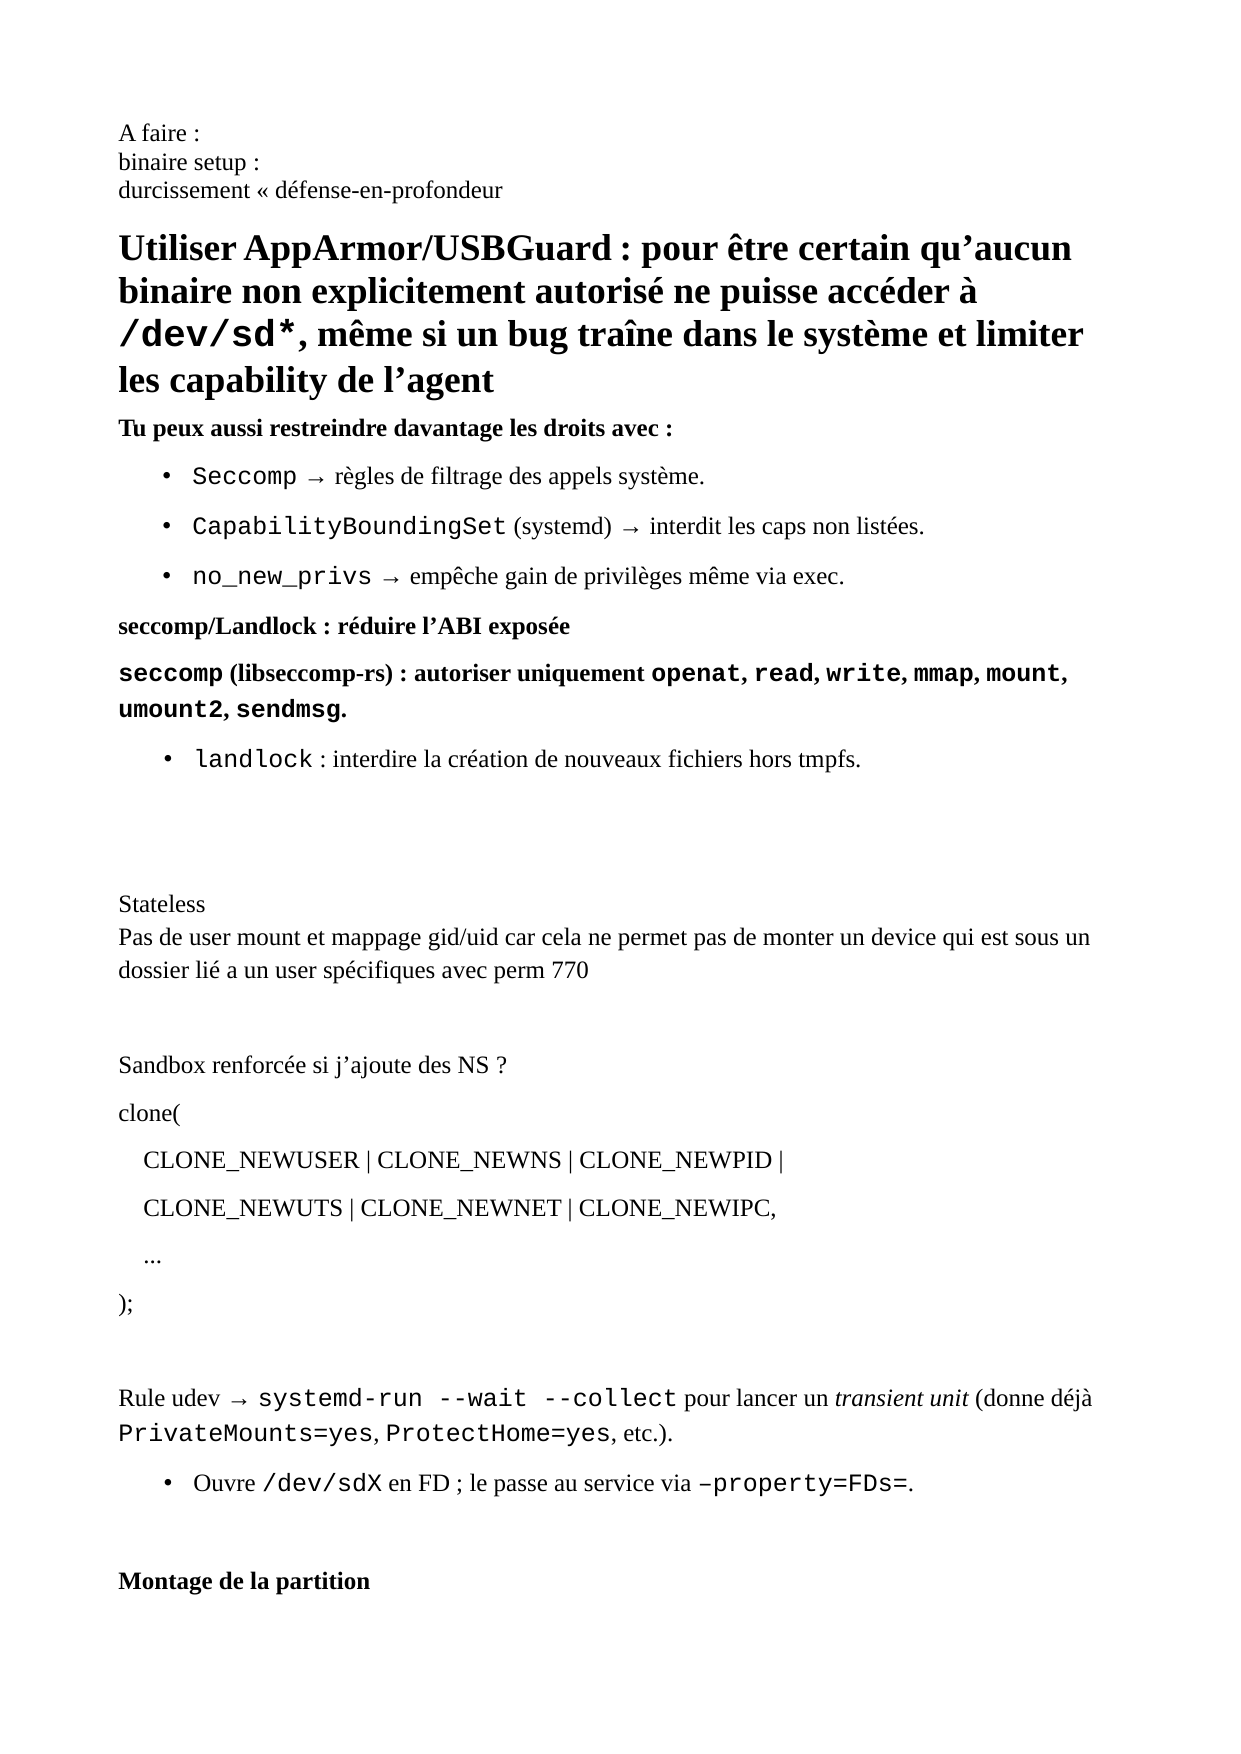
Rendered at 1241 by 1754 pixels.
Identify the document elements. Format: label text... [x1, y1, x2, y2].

list no_new_privs → empêche gain de privilèges même via exec. [162, 561, 1122, 592]
text ); [118, 1288, 1122, 1317]
text seccomp/Landlock : réduire l’ABI exposée [118, 611, 1122, 640]
text CLONE_NEWUSER | CLONE_NEWNS | CLONE_NEWPID | [118, 1145, 1122, 1174]
subtitle Utiliser AppArmor/USBGuard : pour être certain qu’aucun binaire non explicitement autorisé ne puisse accéder à /dev/sd*, même si un bug traîne dans le système et limiter les capability de l’agent [118, 225, 1122, 401]
text CLONE_NEWUTS | CLONE_NEWNET | CLONE_NEWIPC, [118, 1193, 1122, 1222]
list landlock : interdire la création de nouveaux fichiers hors tmpfs. [164, 744, 1122, 774]
list CapabilityBoundingSet (systemd) → interdit les caps non listées. [162, 511, 1122, 542]
text Rule udev → systemd-run --wait --collect pour lancer un transient unit (donne déjà PrivateMounts=yes, ProtectHome=yes, etc.). [118, 1383, 1122, 1449]
text binaire setup : [118, 147, 1122, 176]
text A faire : [118, 118, 1122, 147]
text ... [118, 1241, 1122, 1269]
text Montage de la partition [118, 1566, 1122, 1595]
text Tu peux aussi restreindre davantage les droits avec : [118, 413, 1122, 442]
text durcissement « défense-en-profondeur [118, 176, 1122, 204]
text clone( [118, 1098, 1122, 1126]
text Sandbox renforcée si j’ajoute des NS ? [118, 1050, 1122, 1079]
text Stateless Pas de user mount et mappage gid/uid car cela ne permet pas de monter un device qui est sous un dossier lié a un user spécifiques avec perm 770 [118, 889, 1122, 984]
list Ouvre /dev/sdX en FD ; le passe au service via –property=FDs=. [164, 1468, 1122, 1499]
list Seccomp → règles de filtrage des appels système. [162, 461, 1122, 492]
text seccomp (libseccomp-rs) : autoriser uniquement openat, read, write, mmap, mount, umount2, sendmsg. [118, 658, 1122, 724]
